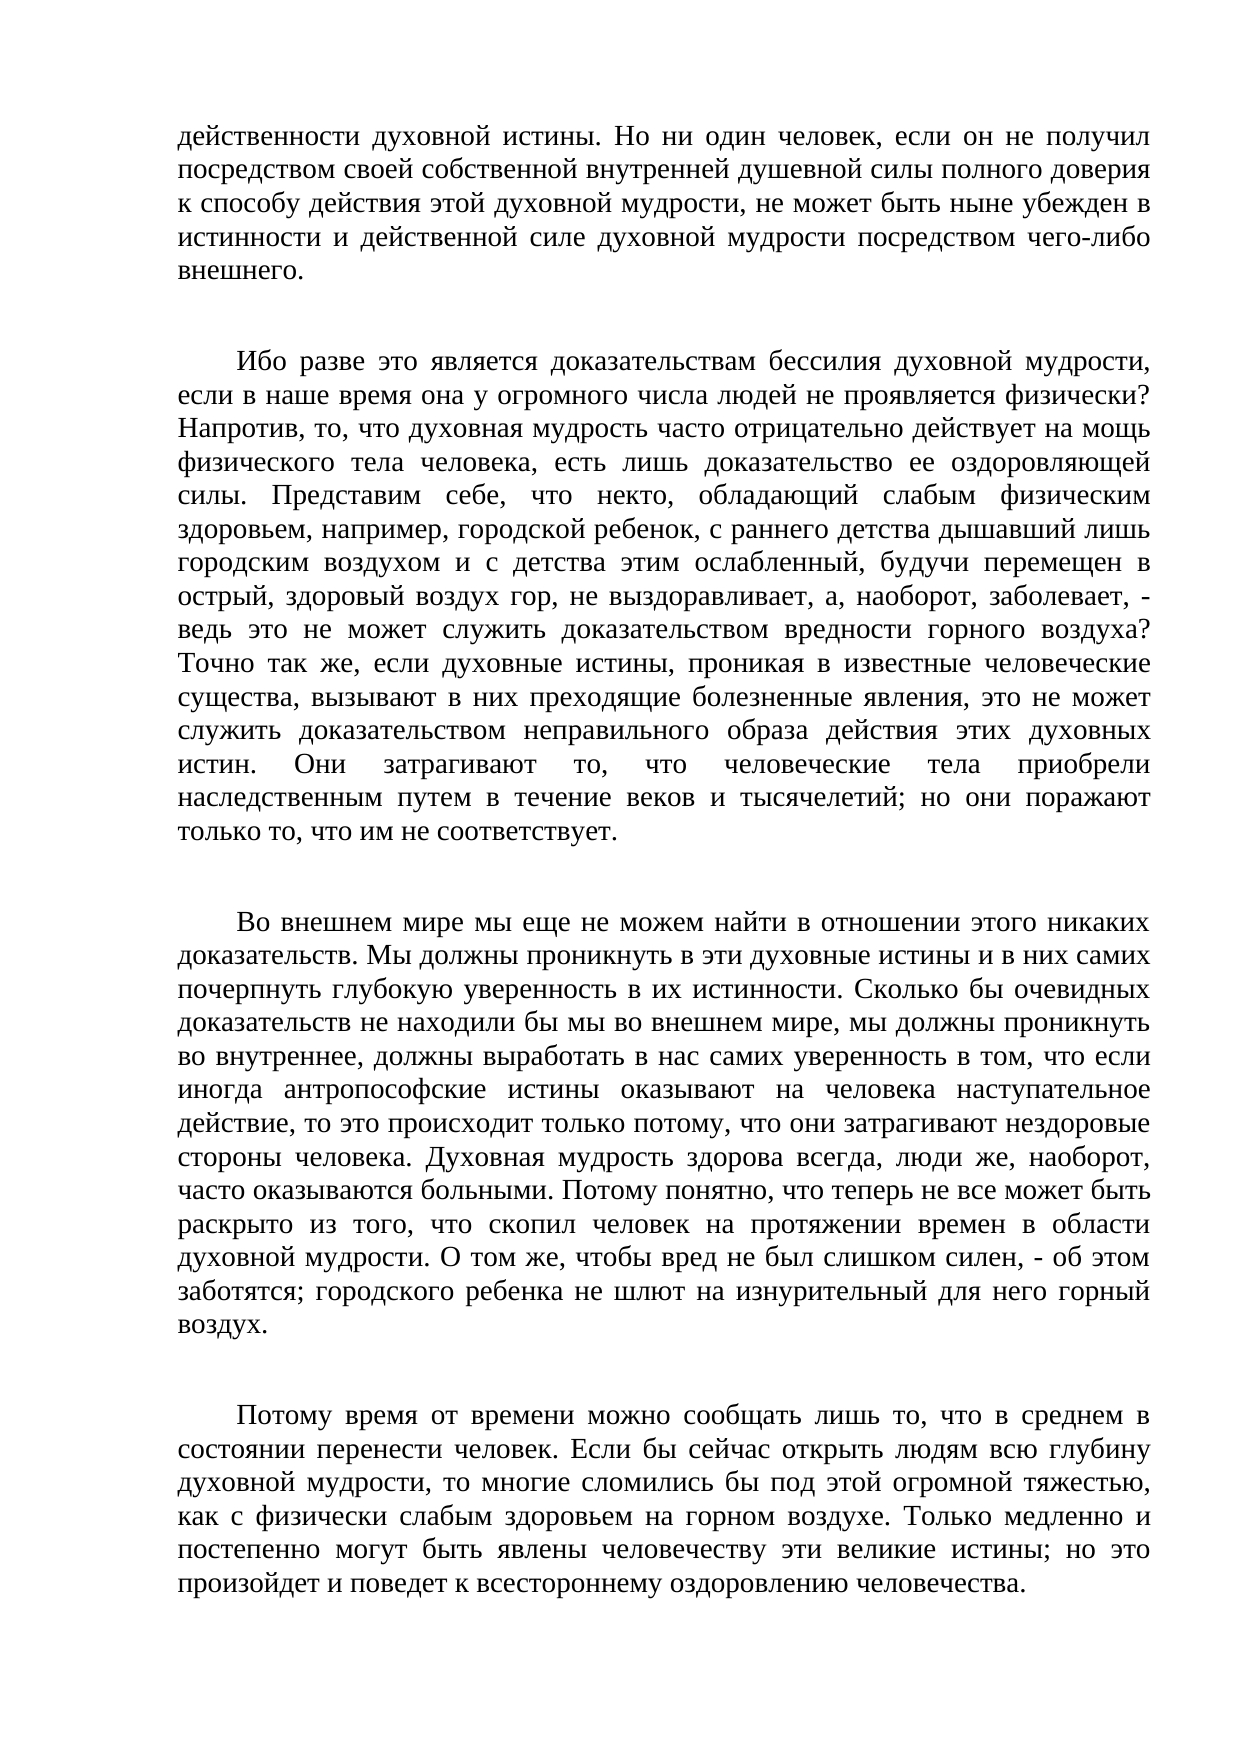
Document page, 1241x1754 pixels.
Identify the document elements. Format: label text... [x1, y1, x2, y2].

text Во внешнем мире мы еще не можем найти в отношении этого никаких доказательств. Мы должны проникнуть в эти духовные истины и в них самих почерпнуть глубокую уверенность в их истинности. Сколько бы очевидных доказательств не находили бы мы во внешнем мире, мы должны проникнуть во внутреннее, должны выработать в нас самих уверенность в том, что если иногда антропософские истины оказывают на человека наступательное действие, то это происходит только потому, что они затрагивают нездоровые стороны человека. Духовная мудрость здорова всегда, люди же, наоборот, часто оказываются больными. Потому понятно, что теперь не все может быть раскрыто из того, что скопил человек на протяжении времен в области духовной мудрости. О том же, чтобы вред не был слишком силен, - об этом заботятся; городского ребенка не шлют на изнурительный для него горный воздух. [177, 904, 1152, 1340]
text Потому время от времени можно сообщать лишь то, что в среднем в состоянии перенести человек. Если бы сейчас открыть людям всю глубину духовной мудрости, то многие сломились бы под этой огромной тяжестью, как с физически слабым здоровьем на горном воздухе. Только медленно и постепенно могут быть явлены человечеству эти великие истины; но это произойдет и поведет к всестороннему оздоровлению человечества. [177, 1397, 1152, 1599]
text Ибо разве это является доказательствам бессилия духовной мудрости, если в наше время она у огромного числа людей не проявляется физически? Напротив, то, что духовная мудрость часто отрицательно действует на мощь физического тела человека, есть лишь доказательство ее оздоровляющей силы. Представим себе, что некто, обладающий слабым физическим здоровьем, например, городской ребенок, с раннего детства дышавший лишь городским воздухом и с детства этим ослабленный, будучи перемещен в острый, здоровый воздух гор, не выздоравливает, а, наоборот, заболевает, - ведь это не может служить доказательством вредности горного воздуха? Точно так же, если духовные истины, проникая в известные человеческие существа, вызывают в них преходящие болезненные явления, это не может служить доказательством неправильного образа действия этих духовных истин. Они затрагивают то, что человеческие тела приобрели наследственным путем в течение веков и тысячелетий; но они поражают только то, что им не соответствует. [177, 343, 1152, 846]
text действенности духовной истины. Но ни один человек, если он не получил посредством своей собственной внутренней душевной силы полного доверия к способу действия этой духовной мудрости, не может быть ныне убежден в истинности и действенной силе духовной мудрости посредством чего-либо внешнего. [177, 118, 1152, 286]
